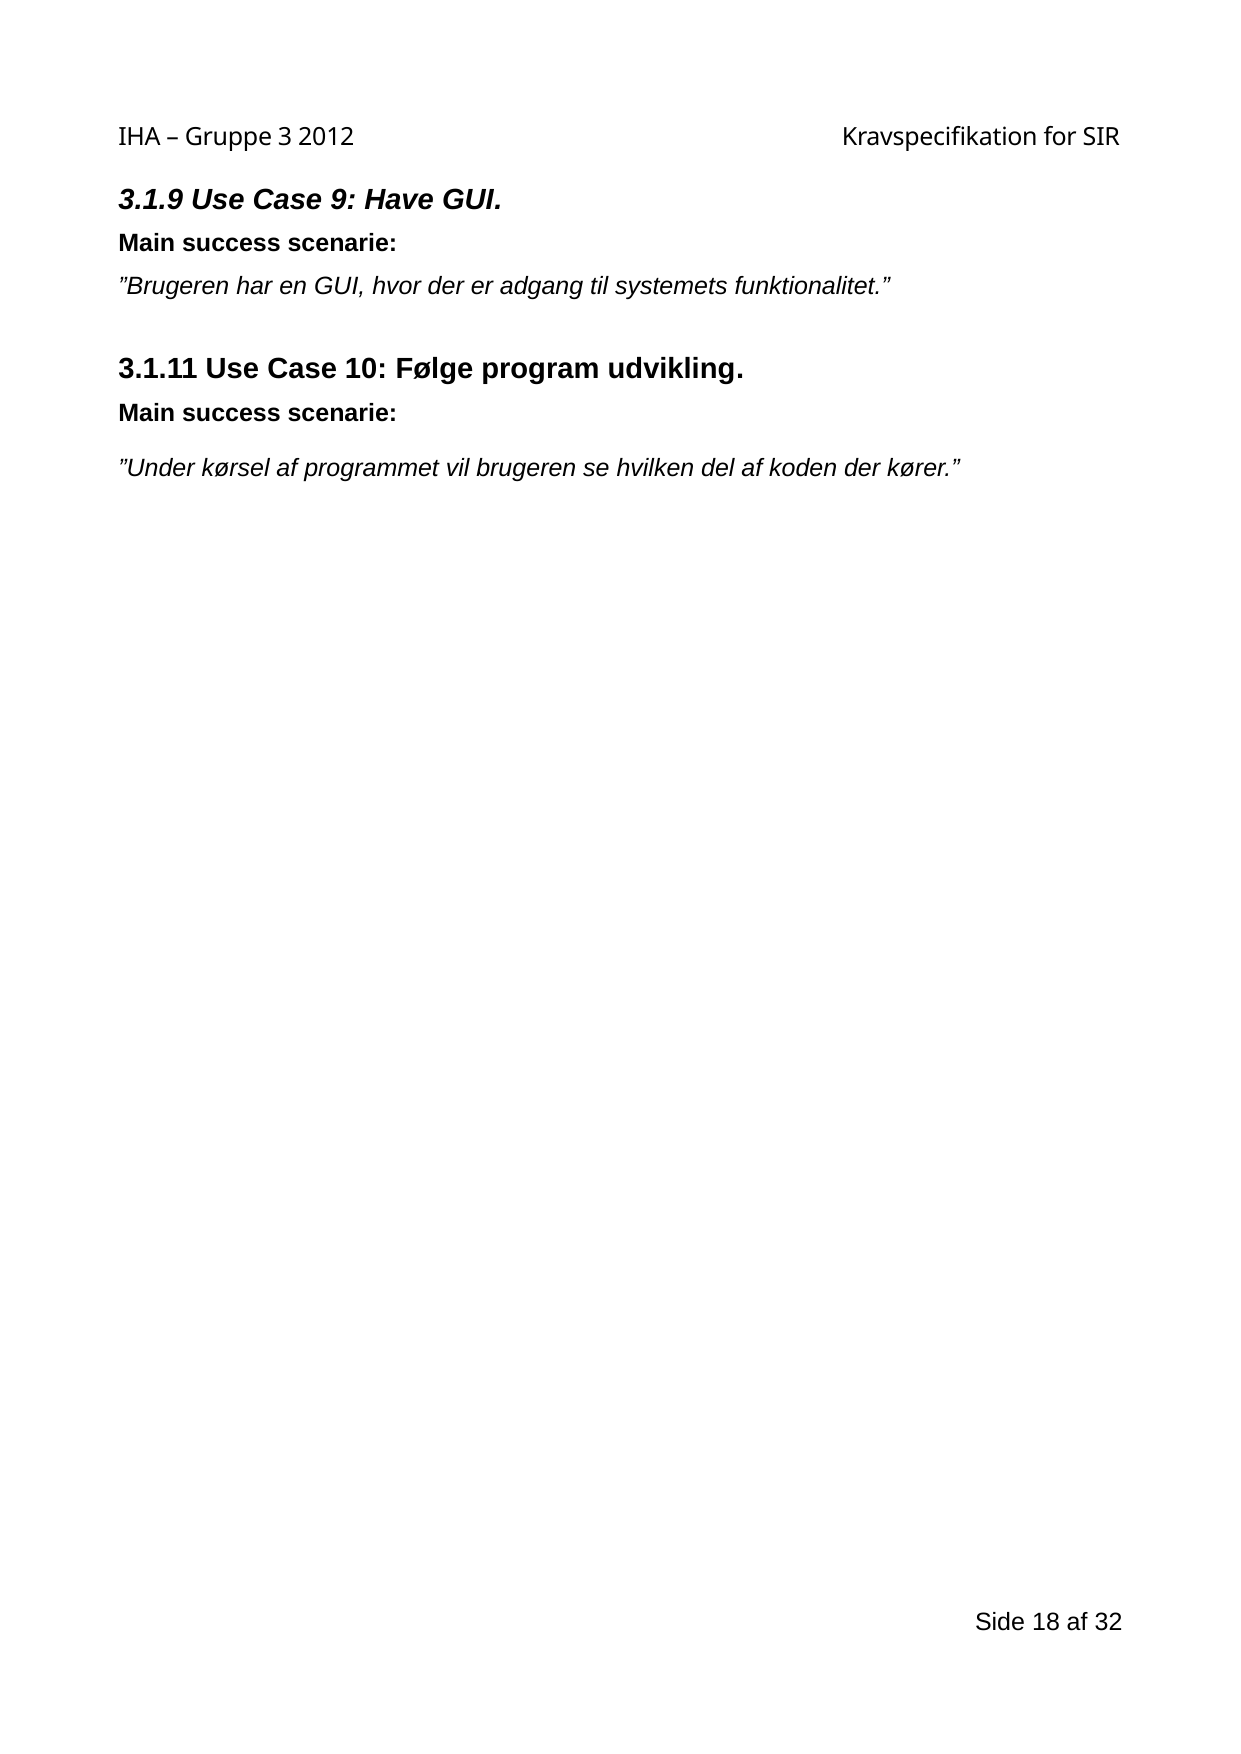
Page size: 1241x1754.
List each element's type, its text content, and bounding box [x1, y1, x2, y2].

text Main success scenarie: [118, 397, 1122, 426]
text ”Brugeren har en GUI, hvor der er adgang til systemets funktionalitet.” [118, 271, 1122, 299]
text ”Under kørsel af programmet vil brugeren se hvilken del af koden der kører.” [118, 453, 1122, 482]
subtitle 3.1.11 Use Case 10: Følge program udvikling. [118, 351, 1122, 385]
subtitle 3.1.9 Use Case 9: Have GUI. [118, 182, 1122, 215]
text Main success scenarie: [118, 228, 1122, 256]
